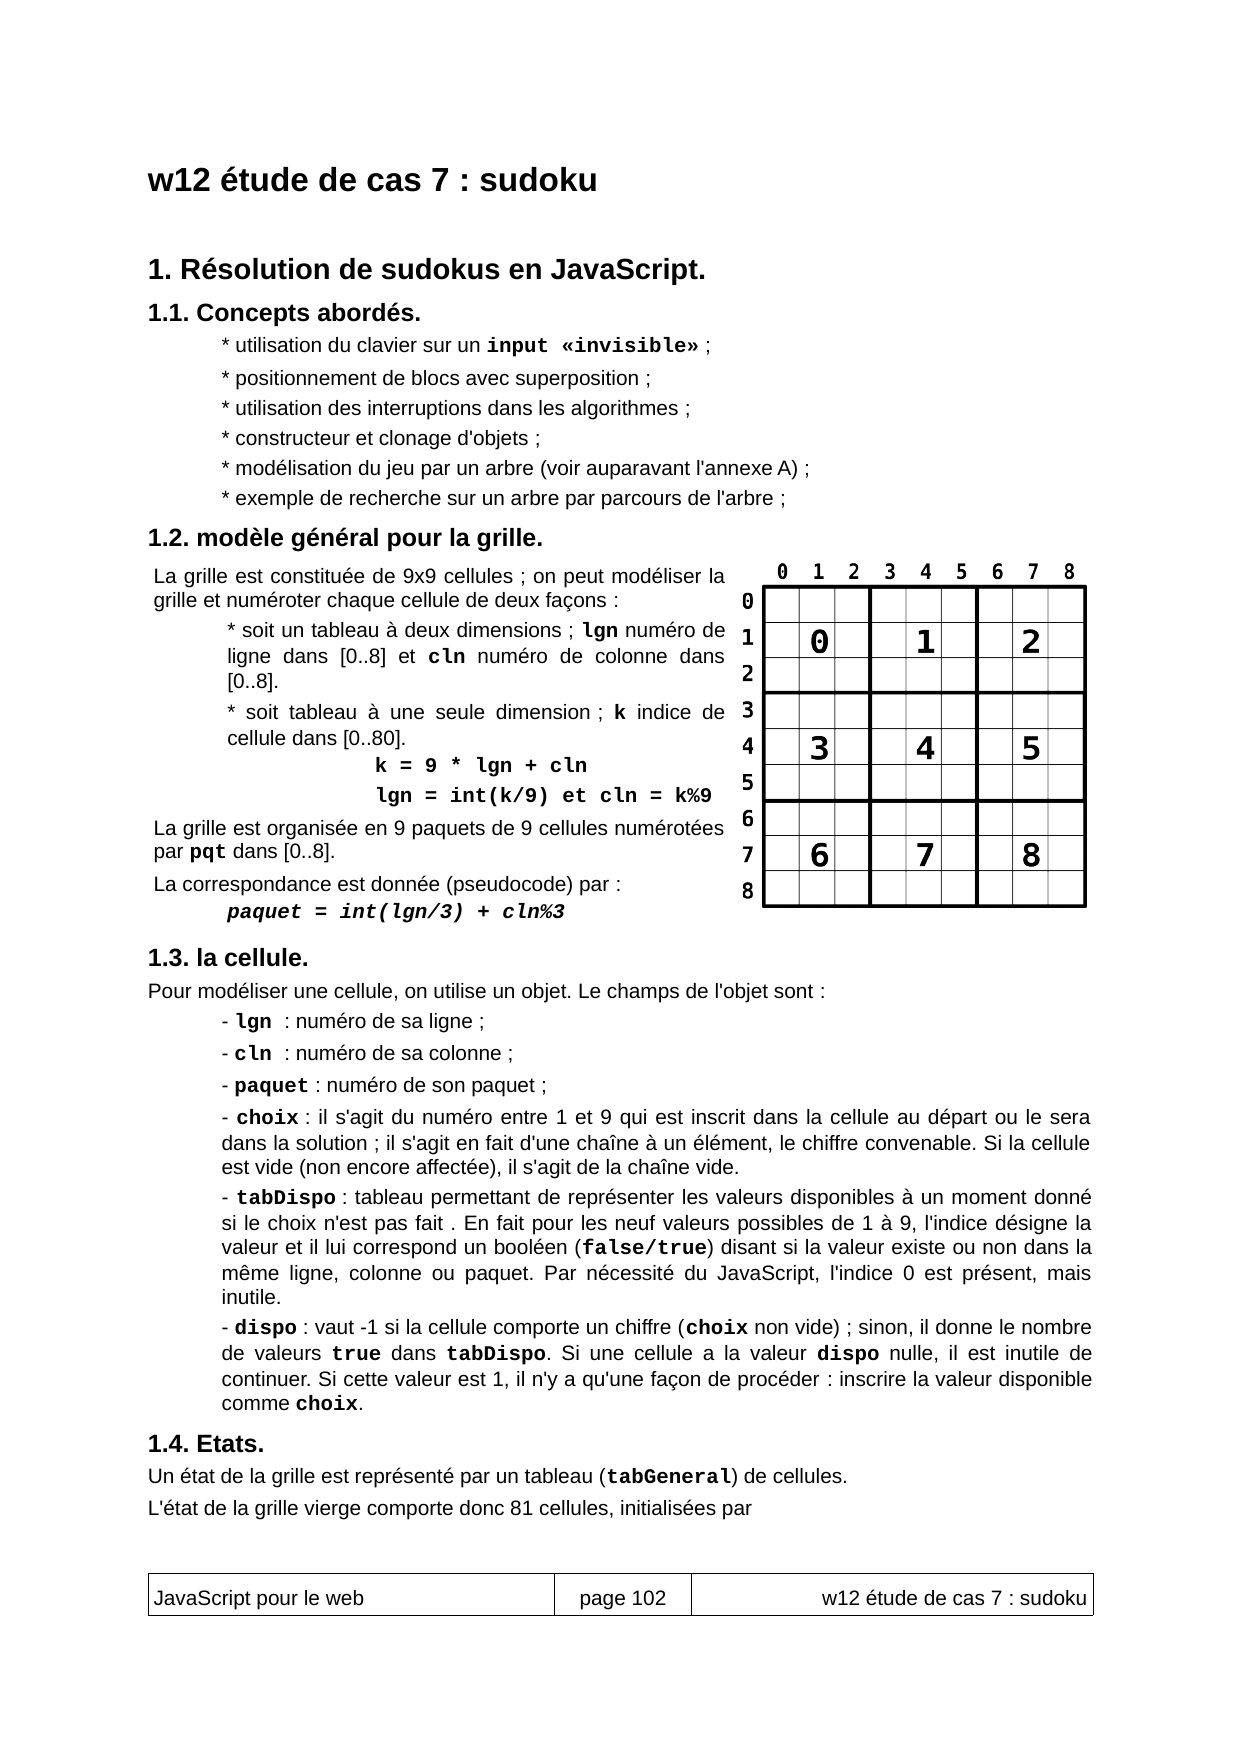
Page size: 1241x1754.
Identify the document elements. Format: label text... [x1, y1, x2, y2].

text Pour modéliser une cellule, on utilise un objet. Le champs de l'objet sont : [148, 978, 1093, 1002]
subtitle 1.1. Concepts abordés. [148, 298, 1093, 327]
subtitle 1.2. modèle général pour la grille. [148, 523, 1093, 551]
text - choix : il s'agit du numéro entre 1 et 9 qui est inscrit dans la cellule au départ ou le sera dans la solution ; il s'agit en fait d'une chaîne à un élément, le chiffre convenable. Si la cellule est vide (non encore affectée), il s'agit de la chaîne vide. [221, 1105, 1093, 1179]
table_header La grille est constituée de 9x9 cellules ; on peut modéliser la grille et numéroter chaque cellule de deux façons : * soit un tableau à deux dimensions ; lgn numéro de ligne dans [0..8] et cln numéro de colonne dans [0..8]. * soit tableau à une seule dimension ; k indice de cellule dans [0..80]. k = 9 * lgn + cln lgn = int(k/9) et cln = k%9 La grille est organisée en 9 paquets de 9 cellules numérotées par pqt dans [0..8]. La correspondance est donnée (pseudocode) par : paquet = int(lgn/3) + cln%3 [148, 551, 731, 931]
picture [742, 563, 1087, 908]
text * constructeur et clonage d'objets ; [221, 426, 1093, 450]
text * utilisation des interruptions dans les algorithmes ; [221, 396, 1093, 419]
text - tabDispo : tableau permettant de représenter les valeurs disponibles à un moment donné si le choix n'est pas fait . En fait pour les neuf valeurs possibles de 1 à 9, l'indice désigne la valeur et il lui correspond un booléen (false/true) disant si la valeur existe ou non dans la même ligne, colonne ou paquet. Par nécessité du JavaScript, l'indice 0 est présent, mais inutile. [221, 1185, 1093, 1308]
text - paquet : numéro de son paquet ; [221, 1073, 1093, 1099]
subtitle 1. Résolution de sudokus en JavaScript. [148, 252, 1093, 286]
text L'état de la grille vierge comporte donc 81 cellules, initialisées par [148, 1496, 1093, 1520]
text * modélisation du jeu par un arbre (voir auparavant l'annexe A) ; [221, 456, 1093, 480]
text Un état de la grille est représenté par un tableau (tabGeneral) de cellules. [148, 1464, 1093, 1489]
text - lgn : numéro de sa ligne ; [221, 1009, 1093, 1034]
subtitle w12 étude de cas 7 : sudoku [148, 160, 1093, 198]
text - cln : numéro de sa colonne ; [221, 1041, 1093, 1067]
text * exemple de recherche sur un arbre par parcours de l'arbre ; [221, 486, 1093, 510]
text * positionnement de blocs avec superposition ; [221, 365, 1093, 389]
table_header [731, 551, 1093, 931]
text - dispo : vaut -1 si la cellule comporte un chiffre (choix non vide) ; sinon, il donne le nombre de valeurs true dans tabDispo. Si une cellule a la valeur dispo nulle, il est inutile de continuer. Si cette valeur est 1, il n'y a qu'une façon de procéder : inscrire la valeur disponible comme choix. [221, 1315, 1093, 1416]
text * utilisation du clavier sur un input «invisible» ; [221, 333, 1093, 359]
subtitle 1.4. Etats. [148, 1429, 1093, 1457]
subtitle 1.3. la cellule. [148, 943, 1093, 972]
